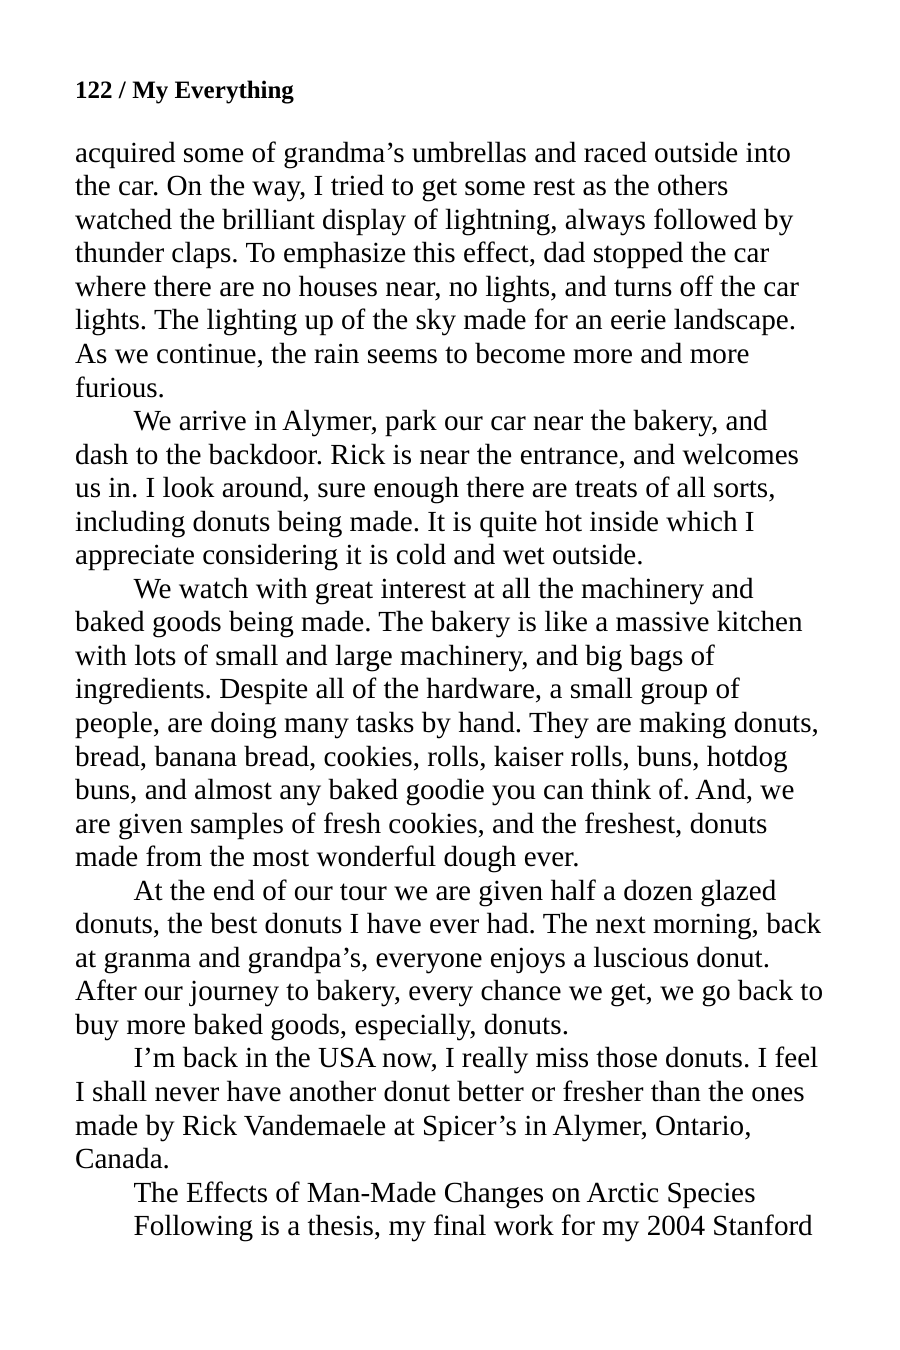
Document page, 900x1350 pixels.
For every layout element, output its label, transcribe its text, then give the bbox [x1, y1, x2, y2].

text We watch with great interest at all the machinery and baked goods being made. The bakery is like a massive kitchen with lots of small and large machinery, and big bags of ingredients. Despite all of the hardware, a small group of people, are doing many tasks by hand. They are making donuts, bread, banana bread, cookies, rolls, kaiser rolls, buns, hotdog buns, and almost any baked goodie you can think of. And, we are given samples of fresh cookies, and the freshest, donuts made from the most wonderful dough ever. [75, 571, 825, 873]
text I’m back in the USA now, I really miss those donuts. I feel I shall never have another donut better or fresher than the ones made by Rick Vandemaele at Spicer’s in Alymer, Ontario, Canada. [75, 1041, 825, 1175]
text acquired some of grandma’s umbrellas and raced outside into the car. On the way, I tried to get some rest as the others watched the brilliant display of lightning, always followed by thunder claps. To emphasize this effect, dad stopped the car where there are no houses near, no lights, and turns off the car lights. The lighting up of the sky made for an eerie landscape. As we continue, the rain seems to become more and more furious. [75, 135, 825, 403]
text We arrive in Alymer, park our car near the bakery, and dash to the backdoor. Rick is near the entrance, and welcomes us in. I look around, sure enough there are treats of all sorts, including donuts being made. It is quite hot inside which I appreciate considering it is cold and wet outside. [75, 403, 825, 571]
text At the end of our tour we are given half a dozen glazed donuts, the best donuts I have ever had. The next morning, back at granma and grandpa’s, everyone enjoys a luscious donut. After our journey to bakery, every chance we get, we go back to buy more baked goods, especially, donuts. [75, 873, 825, 1041]
text The Effects of Man-Made Changes on Arctic Species [75, 1175, 825, 1208]
text Following is a thesis, my final work for my 2004 Stanford [75, 1208, 825, 1242]
